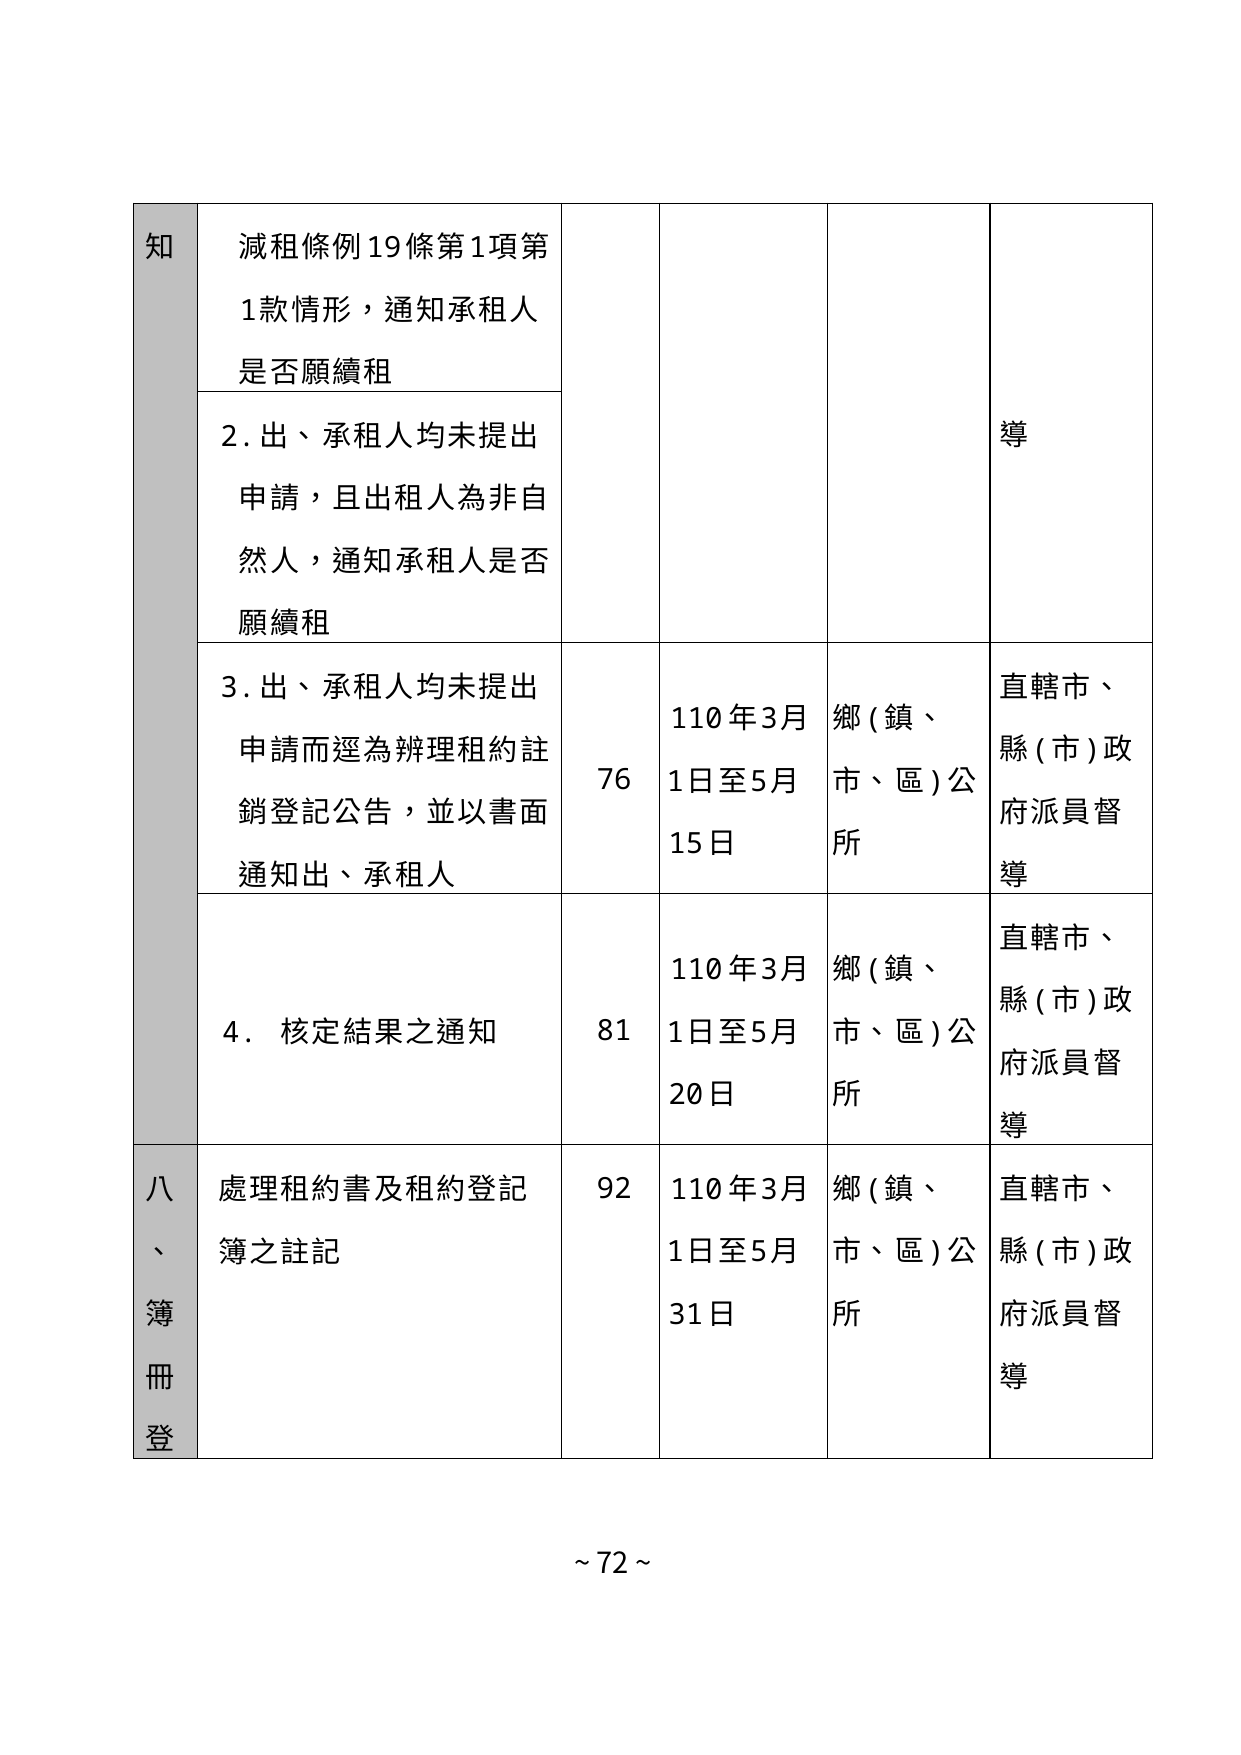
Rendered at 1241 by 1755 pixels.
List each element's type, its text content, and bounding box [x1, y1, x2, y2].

table_cell 直轄市、縣(市)政府派員督導 [991, 1145, 1152, 1458]
table_cell [562, 204, 659, 642]
table_cell [828, 204, 989, 642]
table_cell 92 [562, 1145, 659, 1458]
table_cell 直轄市、縣(市)政府派員督導 [991, 643, 1152, 893]
table_cell 2.出、承租人均未提出申請，且出租人為非自然人，通知承租人是否願續租 [198, 392, 561, 642]
table_cell [660, 204, 827, 642]
table_cell 減租條例19條第1項第1款情形，通知承租人是否願續租 [198, 204, 561, 391]
table_cell 導 [991, 204, 1152, 642]
table_cell 76 [562, 643, 659, 893]
table_cell 鄉(鎮、市、區)公所 [828, 643, 989, 893]
table_cell 直轄市、縣(市)政府派員督導 [991, 894, 1152, 1144]
table_cell 處理租約書及租約登記簿之註記 [198, 1145, 561, 1458]
table_cell 110年3月1日至5月20日 [660, 894, 827, 1144]
table_cell 81 [562, 894, 659, 1144]
table_cell 鄉(鎮、市、區)公所 [828, 894, 989, 1144]
table_cell 110年3月1日至5月31日 [660, 1145, 827, 1458]
table_cell 110年3月1日至5月15日 [660, 643, 827, 893]
table_cell 3.出、承租人均未提出申請而逕為辨理租約註銷登記公告，並以書面通知出、承租人 [198, 643, 561, 893]
table_cell 鄉(鎮、市、區)公所 [828, 1145, 989, 1458]
table_cell 4. 核定結果之通知 [198, 894, 561, 1144]
table_cell 八、簿冊登 [134, 1145, 197, 1458]
table_cell 知 [134, 204, 197, 1144]
